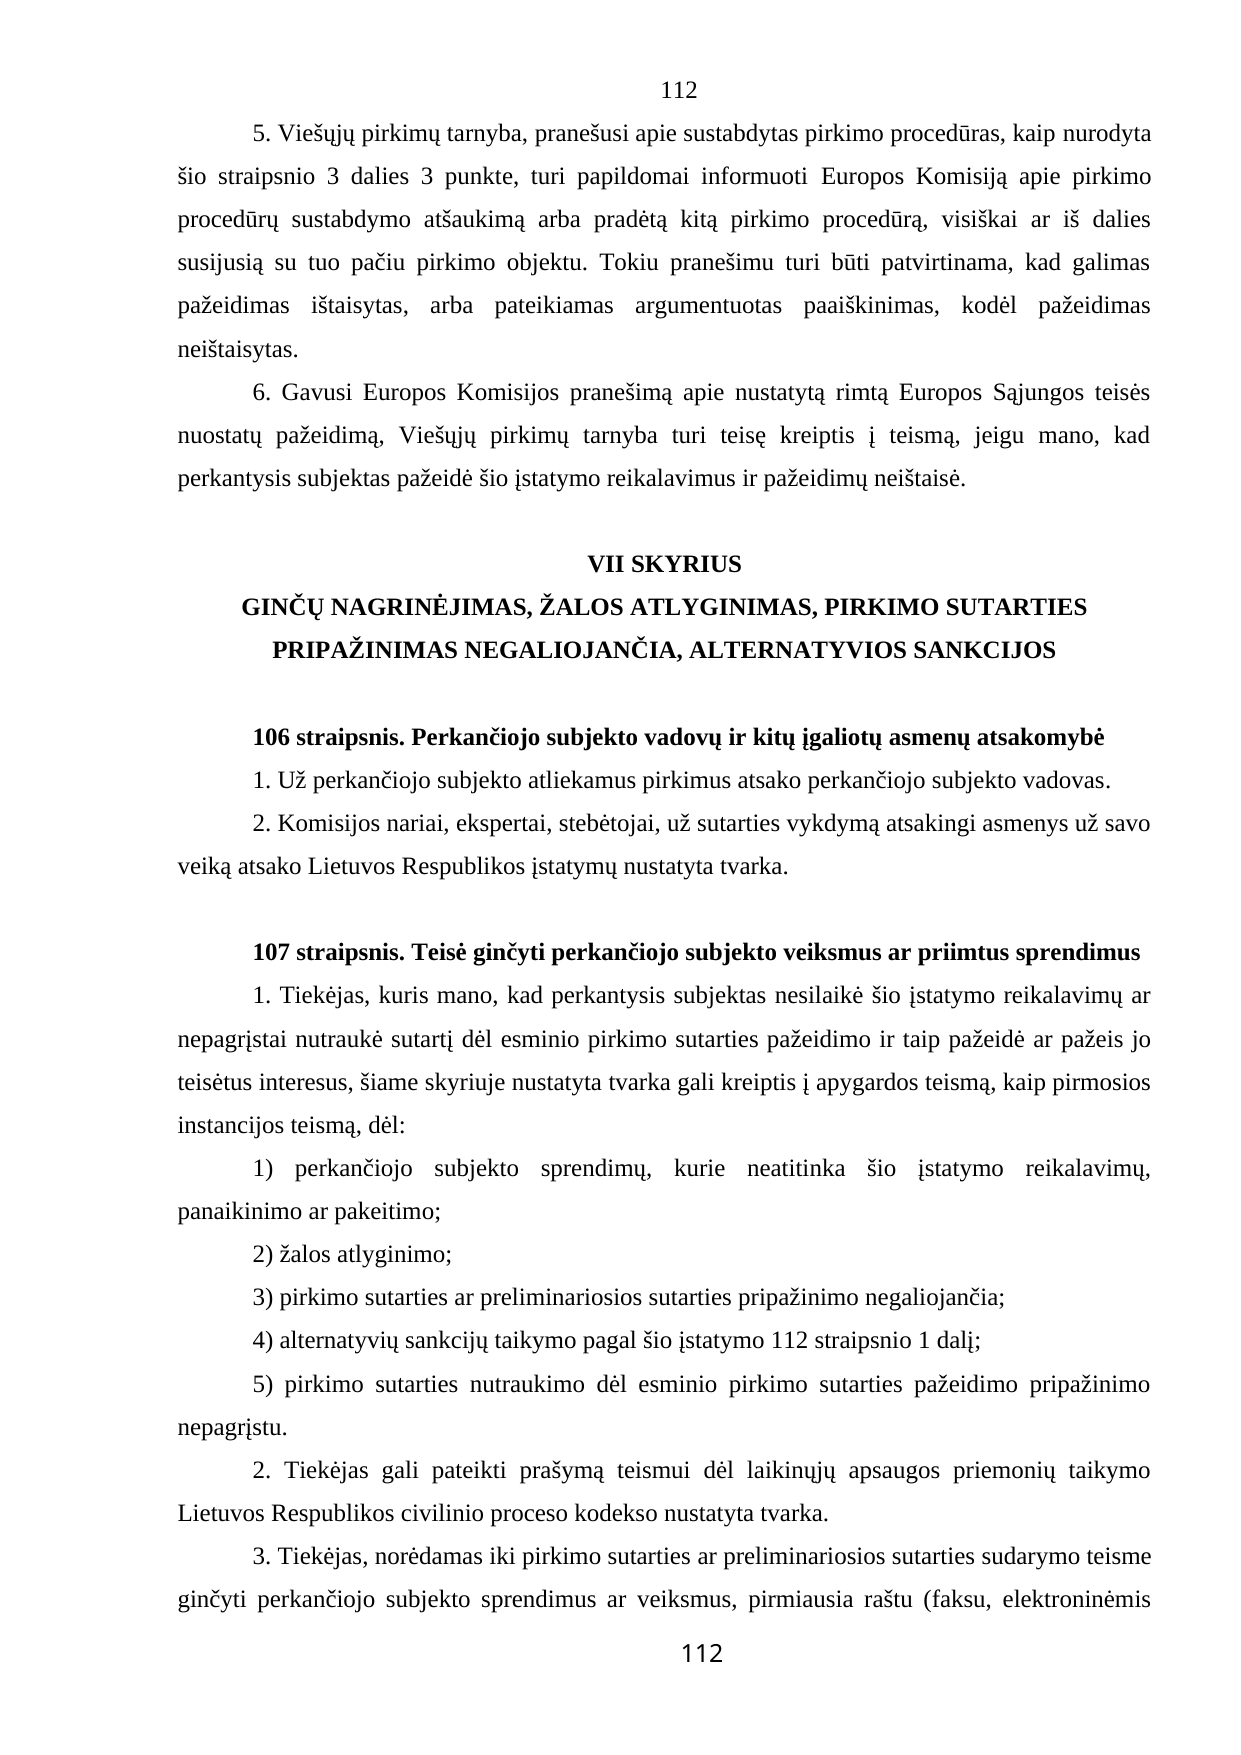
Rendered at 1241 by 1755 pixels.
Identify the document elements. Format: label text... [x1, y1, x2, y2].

text 5) pirkimo sutarties nutraukimo dėl esminio pirkimo sutarties pažeidimo pripažinimo nepagrįstu. [177, 1369, 1152, 1441]
text ViI SKYRIUS [177, 549, 1152, 578]
text 106 straipsnis. Perkančiojo subjekto vadovų ir kitų įgaliotų asmenų atsakomybė [177, 722, 1152, 751]
text 1. Tiekėjas, kuris mano, kad perkantysis subjektas nesilaikė šio įstatymo reikalavimų ar nepagrįstai nutraukė sutartį dėl esminio pirkimo sutarties pažeidimo ir taip pažeidė ar pažeis jo teisėtus interesus, šiame skyriuje nustatyta tvarka gali kreiptis į apygardos teismą, kaip pirmosios instancijos teismą, dėl: [177, 981, 1152, 1139]
text 2. Komisijos nariai, ekspertai, stebėtojai, už sutarties vykdymą atsakingi asmenys už savo veiką atsako Lietuvos Respublikos įstatymų nustatyta tvarka. [177, 808, 1152, 880]
text 2. Tiekėjas gali pateikti prašymą teismui dėl laikinųjų apsaugos priemonių taikymo Lietuvos Respublikos civilinio proceso kodekso nustatyta tvarka. [177, 1455, 1152, 1527]
text 3) pirkimo sutarties ar preliminariosios sutarties pripažinimo negaliojančia; [177, 1282, 1152, 1311]
text 1. Už perkančiojo subjekto atliekamus pirkimus atsako perkančiojo subjekto vadovas. [177, 765, 1152, 794]
text 6. Gavusi Europos Komisijos pranešimą apie nustatytą rimtą Europos Sąjungos teisės nuostatų pažeidimą, Viešųjų pirkimų tarnyba turi teisę kreiptis į teismą, jeigu mano, kad perkantysis subjektas pažeidė šio įstatymo reikalavimus ir pažeidimų neištaisė. [177, 377, 1152, 492]
text 107 straipsnis. Teisė ginčyti perkančiojo subjekto veiksmus ar priimtus sprendimus [177, 937, 1152, 966]
text 1) perkančiojo subjekto sprendimų, kurie neatitinka šio įstatymo reikalavimų, panaikinimo ar pakeitimo; [177, 1153, 1152, 1225]
text GINČŲ NAGRINĖJIMAS, ŽALOS ATLYGINIMAS, PIRKIMO SUTARTIES PRIPAŽINIMAS NEGALIOJANČIA, ALTERNATYVIOS SANKCIJOS [177, 592, 1152, 664]
text 5. Viešųjų pirkimų tarnyba, pranešusi apie sustabdytas pirkimo procedūras, kaip nurodyta šio straipsnio 3 dalies 3 punkte, turi papildomai informuoti Europos Komisiją apie pirkimo procedūrų sustabdymo atšaukimą arba pradėtą kitą pirkimo procedūrą, visiškai ar iš dalies susijusią su tuo pačiu pirkimo objektu. Tokiu pranešimu turi būti patvirtinama, kad galimas pažeidimas ištaisytas, arba pateikiamas argumentuotas paaiškinimas, kodėl pažeidimas neištaisytas. [177, 118, 1152, 362]
text 3. Tiekėjas, norėdamas iki pirkimo sutarties ar preliminariosios sutarties sudarymo teisme ginčyti perkančiojo subjekto sprendimus ar veiksmus, pirmiausia raštu (faksu, elektroninėmis [177, 1541, 1152, 1613]
text 4) alternatyvių sankcijų taikymo pagal šio įstatymo 112 straipsnio 1 dalį; [177, 1326, 1152, 1354]
text 2) žalos atlyginimo; [177, 1239, 1152, 1268]
